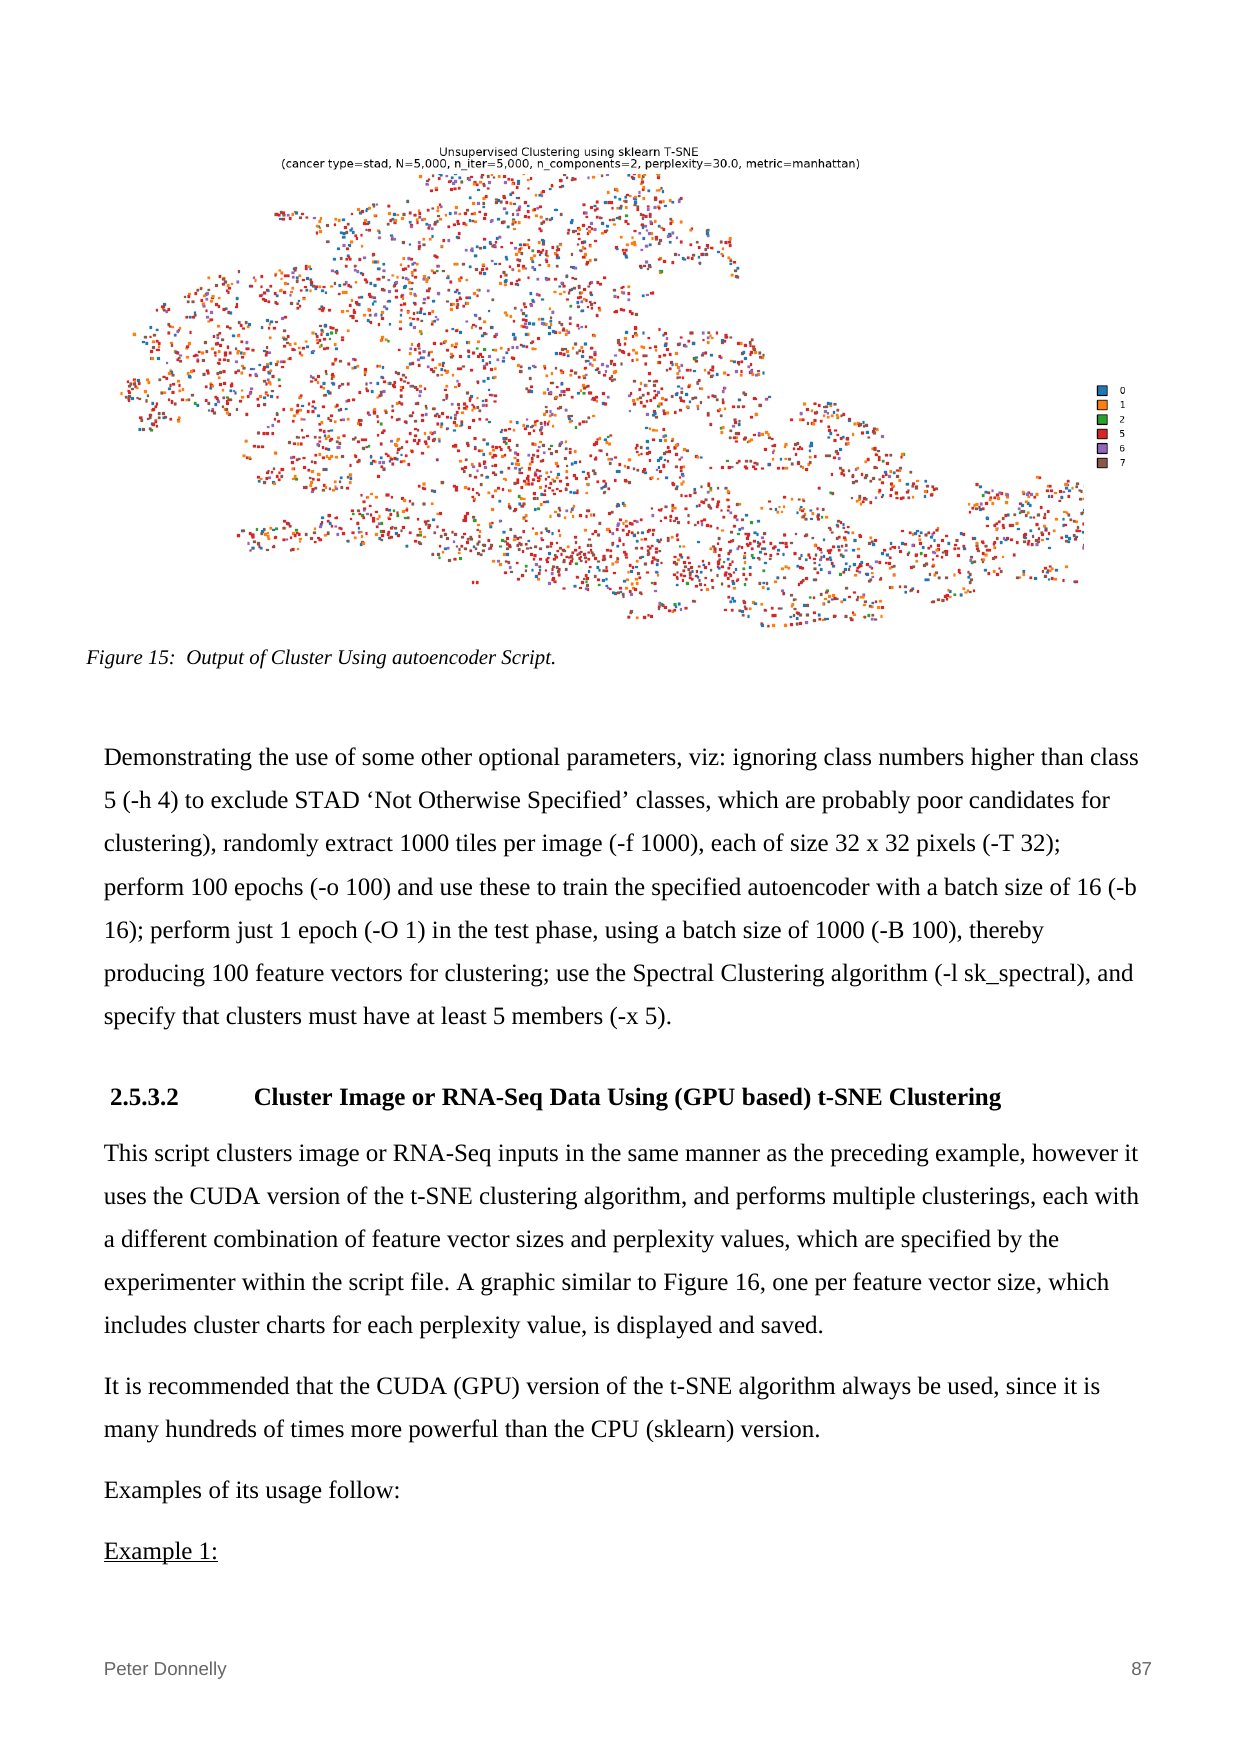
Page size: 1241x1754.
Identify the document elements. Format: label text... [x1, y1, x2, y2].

subtitle Cluster Image or RNA-Seq Data Using (GPU based) t-SNE Clustering [103, 1082, 1146, 1111]
text It is recommended that the CUDA (GPU) version of the t-SNE algorithm always be used, since it is many hundreds of times more powerful than the CPU (sklearn) version. [103, 1371, 1146, 1443]
text Demonstrating the use of some other optional parameters, viz: ignoring class numbers higher than class 5 (-h 4) to exclude STAD ‘Not Otherwise Specified’ classes, which are probably poor candidates for clustering), randomly extract 1000 tiles per image (-f 1000), each of size 32 x 32 pixels (-T 32); perform 100 epochs (-o 100) and use these to train the specified autoencoder with a batch size of 16 (-b 16); perform just 1 epoch (-O 1) in the test phase, using a batch size of 1000 (-B 100), thereby producing 100 feature vectors for clustering; use the Spectral Clustering algorithm (-l sk_spectral), and specify that clusters must have at least 5 members (-x 5). [103, 669, 1146, 1030]
text Figure 15: Output of Cluster Using autoencoder Script. [86, 645, 1164, 669]
text Example 1: [103, 1536, 1146, 1564]
picture [103, 132, 1147, 645]
text Examples of its usage follow: [103, 1475, 1146, 1504]
text This script clusters image or RNA-Seq inputs in the same manner as the preceding example, however it uses the CUDA version of the t-SNE clustering algorithm, and performs multiple clusterings, each with a different combination of feature vector sizes and perplexity values, which are specified by the experimenter within the script file. A graphic similar to Figure 16, one per feature vector size, which includes cluster charts for each perplexity value, is displayed and saved. [103, 1138, 1146, 1339]
